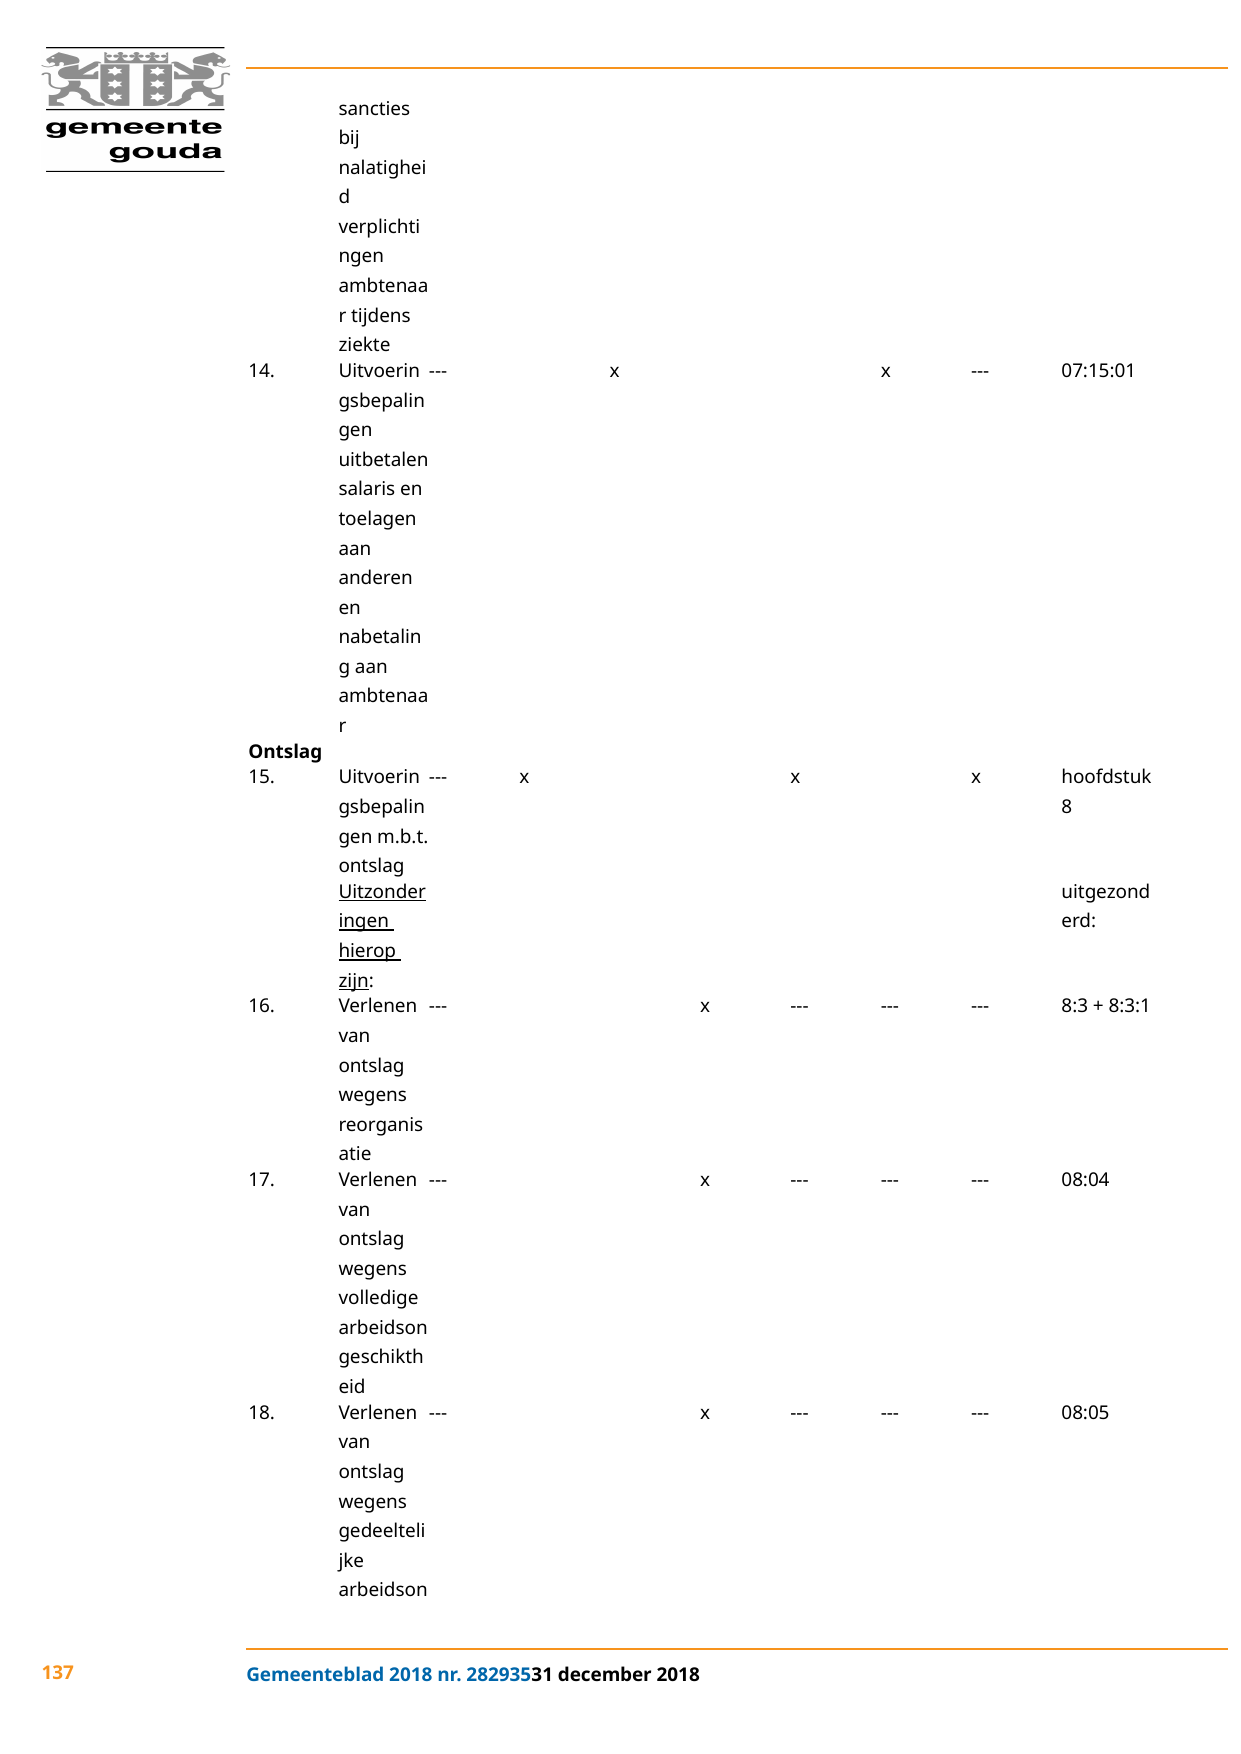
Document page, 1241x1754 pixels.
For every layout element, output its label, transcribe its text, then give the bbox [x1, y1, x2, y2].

table_cell Verlenen van ontslag wegens gedeeltelijke arbeidson [338, 1399, 429, 1602]
table_cell --- [971, 993, 1061, 1166]
table_cell --- [881, 1399, 971, 1602]
table_cell Uitvoeringsbepalingen m.b.t. ontslag [338, 764, 429, 878]
table_cell x [790, 764, 881, 878]
table_cell [519, 993, 609, 1166]
table_cell [1061, 95, 1152, 357]
table_cell Ontslag [248, 738, 1152, 764]
table_cell --- [971, 1166, 1061, 1399]
table_cell [519, 1399, 609, 1602]
table_cell 07:15:01 [1061, 357, 1152, 738]
table_cell [609, 1166, 700, 1399]
table_cell [609, 95, 700, 357]
table_cell [700, 878, 790, 993]
table_cell uitgezonderd: [1061, 878, 1152, 993]
table_cell 8:3 + 8:3:1 [1061, 993, 1152, 1166]
table_cell --- [429, 357, 519, 738]
table_cell 08:04 [1061, 1166, 1152, 1399]
table_cell x [700, 1166, 790, 1399]
table_cell Uitzonderingen hierop zijn: [338, 878, 429, 993]
table_cell 14. [248, 357, 338, 738]
table_cell [519, 1166, 609, 1399]
table_cell Uitvoeringsbepalingen uitbetalen salaris en toelagen aan anderen en nabetaling aan ambtenaar [338, 357, 429, 738]
table_cell x [519, 764, 609, 878]
table_cell [519, 878, 609, 993]
table_cell --- [790, 993, 881, 1166]
table_cell --- [790, 1166, 881, 1399]
table_cell --- [881, 993, 971, 1166]
table_cell --- [971, 1399, 1061, 1602]
table_cell x [700, 1399, 790, 1602]
table_cell [881, 878, 971, 993]
table_cell 18. [248, 1399, 338, 1602]
table_cell [700, 95, 790, 357]
table_cell sancties bij nalatigheid verplichtingen ambtenaar tijdens ziekte [338, 95, 429, 357]
table_cell [971, 878, 1061, 993]
table_cell 15. [248, 764, 338, 878]
table_cell --- [429, 1166, 519, 1399]
table_cell [609, 878, 700, 993]
table_cell --- [429, 764, 519, 878]
table_cell x [700, 993, 790, 1166]
table_cell [790, 878, 881, 993]
table_cell 17. [248, 1166, 338, 1399]
table_cell [429, 878, 519, 993]
table_cell [881, 95, 971, 357]
table_cell 08:05 [1061, 1399, 1152, 1602]
table_cell --- [971, 357, 1061, 738]
table_cell hoofdstuk 8 [1061, 764, 1152, 878]
table_cell x [881, 357, 971, 738]
table_cell --- [429, 95, 519, 357]
table_cell Verlenen van ontslag wegens reorganisatie [338, 993, 429, 1166]
table_cell [881, 764, 971, 878]
table_cell [609, 1399, 700, 1602]
table_cell --- [790, 1399, 881, 1602]
table_cell [609, 993, 700, 1166]
table_cell --- [881, 1166, 971, 1399]
table_cell [519, 95, 609, 357]
table_cell --- [971, 95, 1061, 357]
table_cell [248, 95, 338, 357]
table_cell --- [429, 993, 519, 1166]
table_cell --- [429, 1399, 519, 1602]
picture [41, 47, 231, 172]
table_cell x [971, 764, 1061, 878]
table_cell [609, 764, 700, 878]
table_cell 16. [248, 993, 338, 1166]
table_cell Verlenen van ontslag wegens volledige arbeidsongeschiktheid [338, 1166, 429, 1399]
table_cell [790, 357, 881, 738]
table_cell x [609, 357, 700, 738]
table_cell [700, 764, 790, 878]
table_cell [790, 95, 881, 357]
table_cell [519, 357, 609, 738]
table_cell [700, 357, 790, 738]
table_cell [248, 878, 338, 993]
